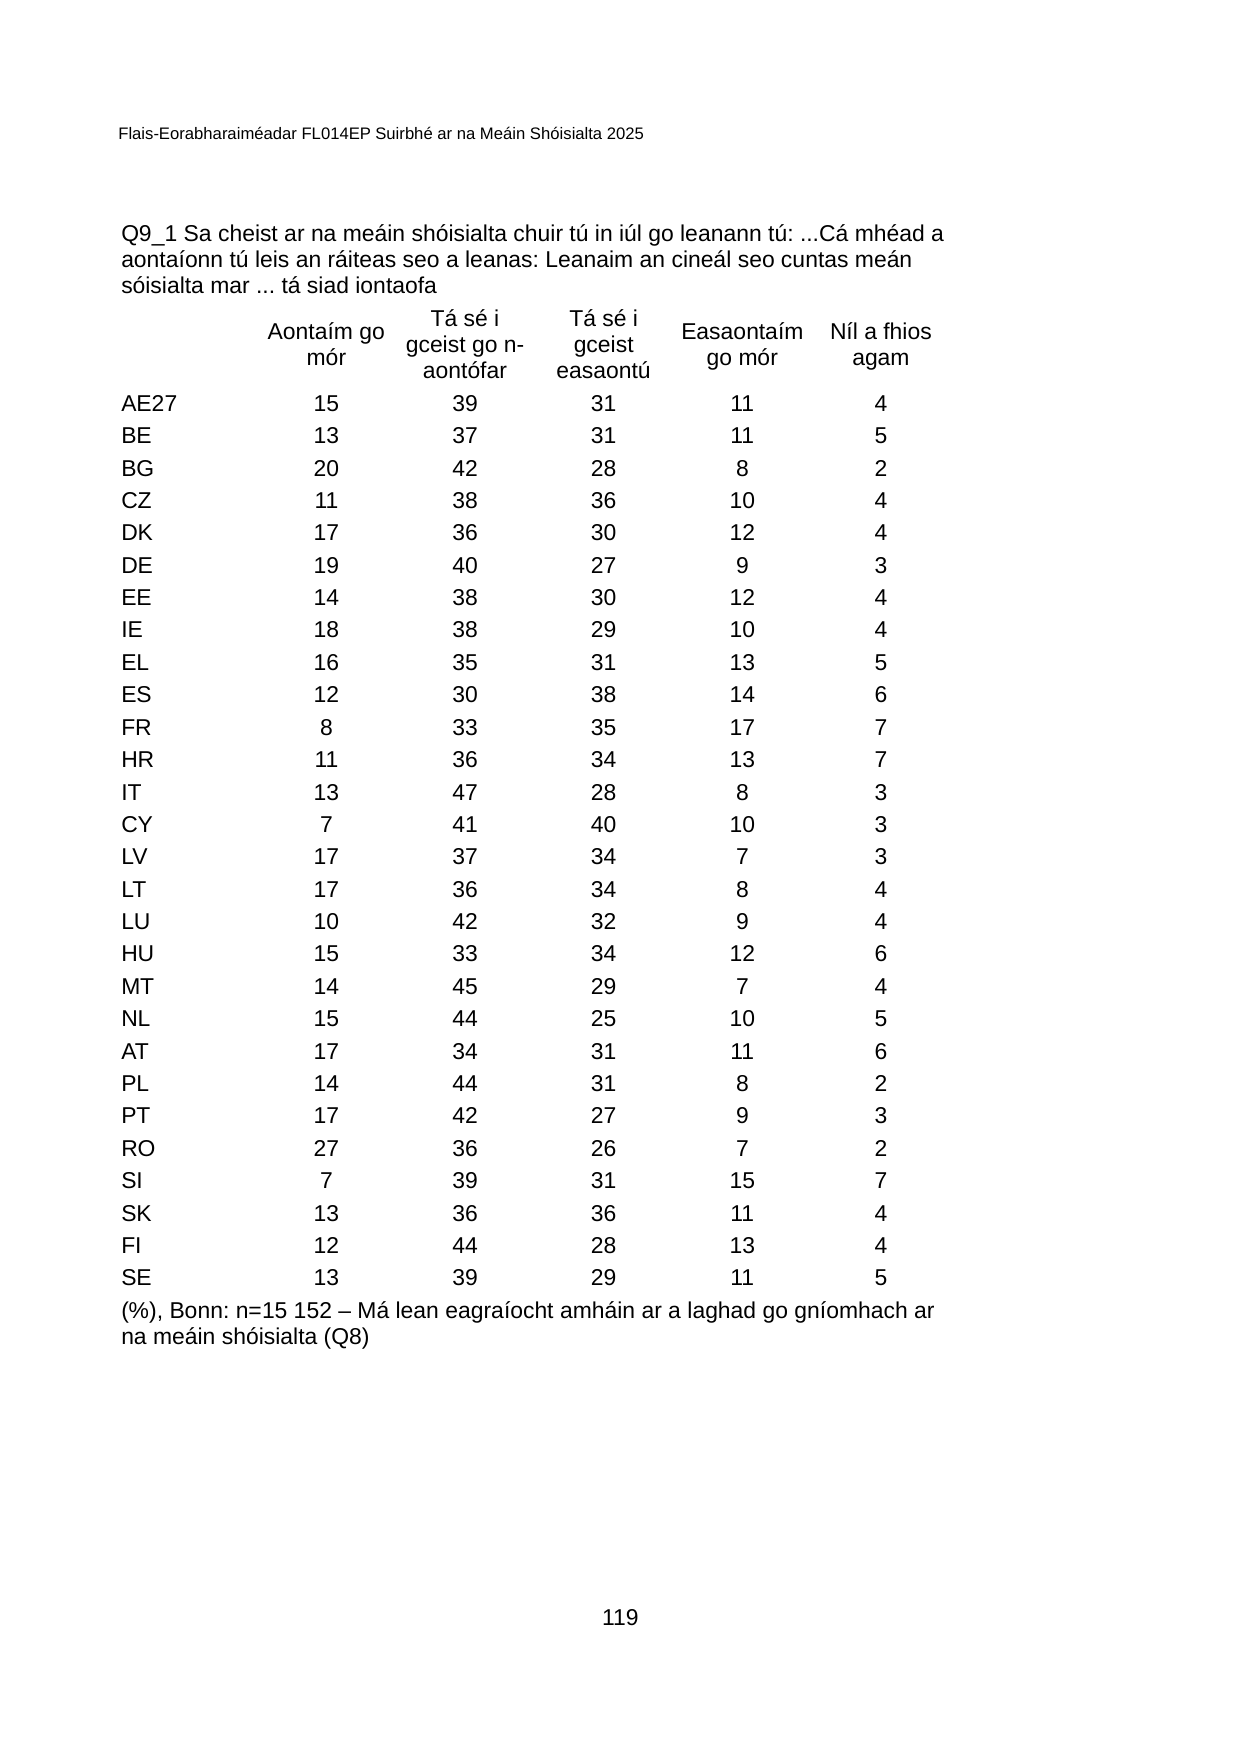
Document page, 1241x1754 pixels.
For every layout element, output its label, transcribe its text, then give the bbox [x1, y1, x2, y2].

table_cell 4 [811, 484, 950, 516]
table_cell 36 [395, 1197, 534, 1229]
table_cell 47 [395, 775, 534, 808]
table_cell 10 [673, 1002, 811, 1034]
table_cell 5 [811, 646, 950, 678]
table_cell 12 [673, 516, 811, 549]
table_cell 28 [534, 1229, 673, 1261]
table_cell 32 [534, 905, 673, 937]
table_cell 16 [257, 646, 395, 678]
table_cell 39 [395, 1261, 534, 1294]
table_cell PL [118, 1067, 257, 1099]
table_cell 41 [395, 808, 534, 840]
table_cell 11 [673, 1261, 811, 1294]
table_cell FR [118, 711, 257, 743]
table_cell 29 [534, 970, 673, 1002]
table_cell MT [118, 970, 257, 1002]
table_cell ES [118, 678, 257, 711]
table_cell SE [118, 1261, 257, 1294]
table_cell 13 [673, 1229, 811, 1261]
table_cell 14 [257, 581, 395, 613]
table_cell 40 [534, 808, 673, 840]
table_cell 36 [395, 1132, 534, 1164]
table_cell 38 [395, 614, 534, 646]
table_cell NL [118, 1002, 257, 1034]
table_cell 31 [534, 419, 673, 451]
table_cell 7 [811, 1164, 950, 1197]
table_cell 36 [395, 743, 534, 775]
table_cell 12 [673, 938, 811, 970]
table_cell 35 [395, 646, 534, 678]
table_cell 2 [811, 1132, 950, 1164]
table_cell 33 [395, 938, 534, 970]
table_cell 44 [395, 1067, 534, 1099]
table_cell 13 [673, 743, 811, 775]
table_cell HU [118, 938, 257, 970]
table_cell 15 [257, 387, 395, 419]
table_cell 34 [534, 743, 673, 775]
table_cell 29 [534, 614, 673, 646]
table_cell DK [118, 516, 257, 549]
table_cell 15 [257, 938, 395, 970]
table_cell 10 [673, 808, 811, 840]
table_cell 13 [673, 646, 811, 678]
table_cell 10 [673, 614, 811, 646]
table_cell LU [118, 905, 257, 937]
table_cell 8 [673, 775, 811, 808]
table_cell 31 [534, 1035, 673, 1067]
table_cell 6 [811, 1035, 950, 1067]
table_cell BE [118, 419, 257, 451]
table_cell 14 [673, 678, 811, 711]
table_cell 34 [534, 873, 673, 905]
table_cell 7 [673, 840, 811, 873]
table_cell 14 [257, 970, 395, 1002]
table_cell 44 [395, 1002, 534, 1034]
table_cell AE27 [118, 387, 257, 419]
table_cell Easaontaím go mór [673, 302, 811, 387]
table_cell 11 [673, 1197, 811, 1229]
table_cell 11 [257, 743, 395, 775]
table_cell 4 [811, 1229, 950, 1261]
table_cell 11 [673, 1035, 811, 1067]
table_cell 3 [811, 549, 950, 581]
table_cell 7 [673, 1132, 811, 1164]
table_cell 19 [257, 549, 395, 581]
table_cell 34 [534, 938, 673, 970]
table_cell 36 [395, 873, 534, 905]
table_cell FI [118, 1229, 257, 1261]
table_cell 6 [811, 678, 950, 711]
table_cell 7 [257, 808, 395, 840]
table_cell 9 [673, 1099, 811, 1132]
table_cell 17 [257, 840, 395, 873]
table_cell 20 [257, 451, 395, 484]
table_cell 30 [534, 516, 673, 549]
table_cell 13 [257, 775, 395, 808]
table_cell 39 [395, 387, 534, 419]
table_header Q9_1 Sa cheist ar na meáin shóisialta chuir tú in iúl go leanann tú: ...Cá mhéad a aontaíonn tú leis an ráiteas seo a leanas: Leanaim an cineál seo cuntas meán sóisialta mar ... tá siad iontaofa [118, 217, 950, 302]
table_cell 9 [673, 905, 811, 937]
table_cell Tá sé i gceist go n-aontófar [395, 302, 534, 387]
table_cell 8 [673, 451, 811, 484]
table_cell 37 [395, 840, 534, 873]
table_cell 17 [673, 711, 811, 743]
table_cell 29 [534, 1261, 673, 1294]
table_cell 4 [811, 387, 950, 419]
table_cell 27 [534, 549, 673, 581]
table_cell AT [118, 1035, 257, 1067]
table_cell 3 [811, 1099, 950, 1132]
table_cell 4 [811, 873, 950, 905]
table_cell 13 [257, 419, 395, 451]
table_cell CZ [118, 484, 257, 516]
table_cell 44 [395, 1229, 534, 1261]
table_cell EE [118, 581, 257, 613]
table_cell EL [118, 646, 257, 678]
table_cell 10 [673, 484, 811, 516]
table_cell 15 [257, 1002, 395, 1034]
table_cell 11 [673, 419, 811, 451]
table_cell 37 [395, 419, 534, 451]
table_cell 4 [811, 581, 950, 613]
table_cell 38 [395, 484, 534, 516]
table_cell 36 [534, 484, 673, 516]
table_cell 42 [395, 1099, 534, 1132]
table_cell 28 [534, 451, 673, 484]
table_cell 11 [257, 484, 395, 516]
table_cell 18 [257, 614, 395, 646]
table_cell DE [118, 549, 257, 581]
table_cell 39 [395, 1164, 534, 1197]
table_cell LV [118, 840, 257, 873]
table_cell 4 [811, 516, 950, 549]
table_cell 5 [811, 419, 950, 451]
table_cell 7 [257, 1164, 395, 1197]
table_cell Níl a fhios agam [811, 302, 950, 387]
table_cell 7 [811, 711, 950, 743]
table_cell 33 [395, 711, 534, 743]
table_cell 28 [534, 775, 673, 808]
table_cell 12 [257, 678, 395, 711]
table_cell 7 [811, 743, 950, 775]
table_cell 45 [395, 970, 534, 1002]
table_cell 40 [395, 549, 534, 581]
table_cell 3 [811, 808, 950, 840]
table_cell 25 [534, 1002, 673, 1034]
table_cell 42 [395, 451, 534, 484]
table_cell 30 [534, 581, 673, 613]
table_cell SK [118, 1197, 257, 1229]
table_cell 2 [811, 451, 950, 484]
table_cell LT [118, 873, 257, 905]
table_cell 4 [811, 905, 950, 937]
table_cell 34 [534, 840, 673, 873]
table_cell (%), Bonn: n=15 152 – Má lean eagraíocht amháin ar a laghad go gníomhach ar na meáin shóisialta (Q8) [118, 1294, 950, 1352]
table_cell PT [118, 1099, 257, 1132]
table_cell 13 [257, 1261, 395, 1294]
table_cell 15 [673, 1164, 811, 1197]
table_cell 2 [811, 1067, 950, 1099]
table_cell 27 [257, 1132, 395, 1164]
table_cell 4 [811, 1197, 950, 1229]
table_cell 36 [395, 516, 534, 549]
table_cell 30 [395, 678, 534, 711]
table_cell 35 [534, 711, 673, 743]
table_cell 17 [257, 1099, 395, 1132]
table_cell 17 [257, 516, 395, 549]
table_cell 31 [534, 1067, 673, 1099]
table_cell 6 [811, 938, 950, 970]
table_cell 31 [534, 646, 673, 678]
table_cell 11 [673, 387, 811, 419]
table_cell [118, 302, 257, 387]
table_cell 14 [257, 1067, 395, 1099]
table_cell 12 [673, 581, 811, 613]
table_cell 12 [257, 1229, 395, 1261]
table_cell IE [118, 614, 257, 646]
table_cell 5 [811, 1261, 950, 1294]
table_cell 8 [673, 1067, 811, 1099]
table_cell RO [118, 1132, 257, 1164]
table_cell 4 [811, 614, 950, 646]
table_cell 31 [534, 387, 673, 419]
table_cell 3 [811, 775, 950, 808]
table_cell 5 [811, 1002, 950, 1034]
table_cell 34 [395, 1035, 534, 1067]
table_cell Aontaím go mór [257, 302, 395, 387]
table_cell SI [118, 1164, 257, 1197]
table_cell 8 [673, 873, 811, 905]
table_cell 31 [534, 1164, 673, 1197]
table_cell 38 [534, 678, 673, 711]
table_cell 36 [534, 1197, 673, 1229]
table_cell 7 [673, 970, 811, 1002]
table_cell 3 [811, 840, 950, 873]
table_cell 9 [673, 549, 811, 581]
table_cell 4 [811, 970, 950, 1002]
table_cell Tá sé i gceist easaontú [534, 302, 673, 387]
table_cell 13 [257, 1197, 395, 1229]
table_cell 10 [257, 905, 395, 937]
table_cell 8 [257, 711, 395, 743]
table_cell HR [118, 743, 257, 775]
table_cell 26 [534, 1132, 673, 1164]
table_cell 42 [395, 905, 534, 937]
table_cell IT [118, 775, 257, 808]
table_cell BG [118, 451, 257, 484]
table_cell CY [118, 808, 257, 840]
table_cell 17 [257, 873, 395, 905]
table_cell 38 [395, 581, 534, 613]
table_cell 17 [257, 1035, 395, 1067]
table_cell 27 [534, 1099, 673, 1132]
